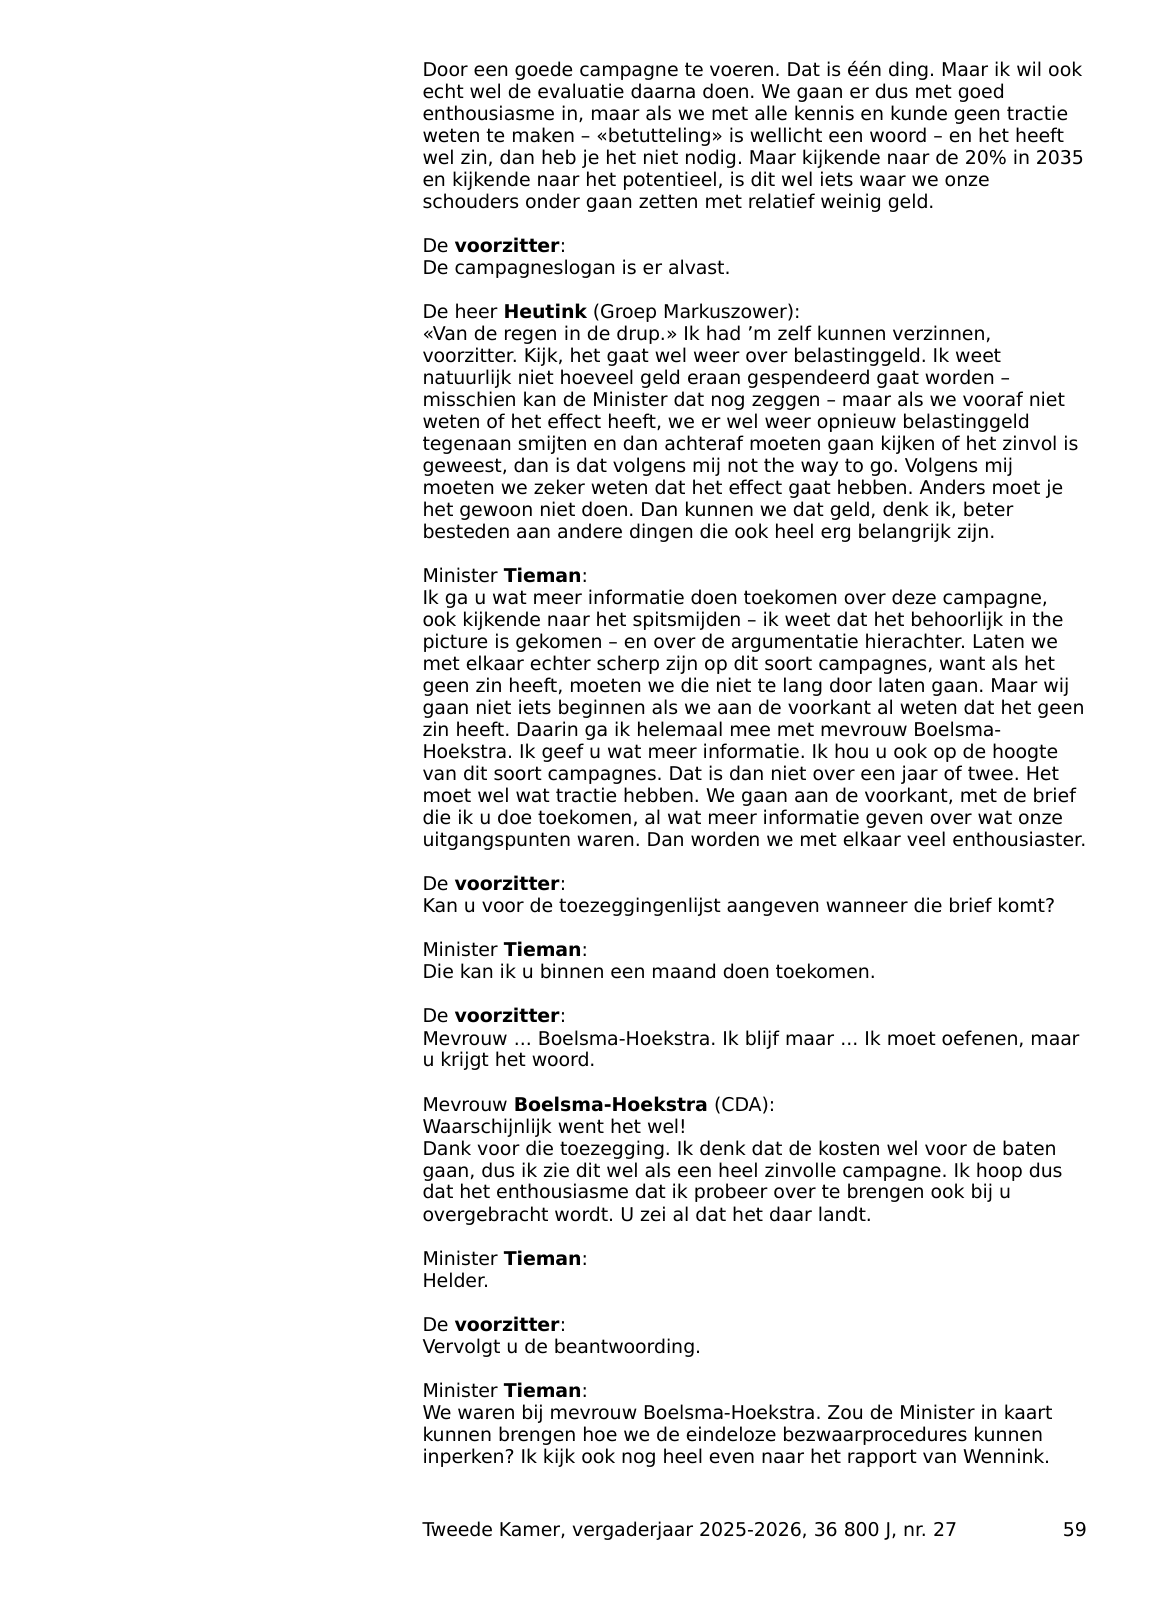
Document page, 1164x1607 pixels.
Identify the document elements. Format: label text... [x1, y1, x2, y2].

text De voorzitter: [422, 873, 1087, 895]
text De heer Heutink (Groep Markuszower): [422, 301, 1087, 323]
text De voorzitter: [422, 1005, 1087, 1027]
text Door een goede campagne te voeren. Dat is één ding. Maar ik wil ook echt wel de evaluatie daarna doen. We gaan er dus met goed enthousiasme in, maar als we met alle kennis en kunde geen tractie weten te maken – «betutteling» is wellicht een woord – en het heeft wel zin, dan heb je het niet nodig. Maar kijkende naar de 20% in 2035 en kijkende naar het potentieel, is dit wel iets waar we onze schouders onder gaan zetten met relatief weinig geld. [422, 59, 1087, 213]
text «Van de regen in de drup.» Ik had ’m zelf kunnen verzinnen, voorzitter. Kijk, het gaat wel weer over belastinggeld. Ik weet natuurlijk niet hoeveel geld eraan gespendeerd gaat worden – misschien kan de Minister dat nog zeggen – maar als we vooraf niet weten of het effect heeft, we er wel weer opnieuw belastinggeld tegenaan smijten en dan achteraf moeten gaan kijken of het zinvol is geweest, dan is dat volgens mij not the way to go. Volgens mij moeten we zeker weten dat het effect gaat hebben. Anders moet je het gewoon niet doen. Dan kunnen we dat geld, denk ik, beter besteden aan andere dingen die ook heel erg belangrijk zijn. [422, 323, 1087, 543]
text Mevrouw Boelsma-Hoekstra (CDA): [422, 1093, 1087, 1116]
text Minister Tieman: [422, 565, 1087, 587]
text Minister Tieman: [422, 939, 1087, 961]
text Waarschijnlijk went het wel! [422, 1116, 1087, 1137]
text Dank voor die toezegging. Ik denk dat de kosten wel voor de baten gaan, dus ik zie dit wel als een heel zinvolle campagne. Ik hoop dus dat het enthousiasme dat ik probeer over te brengen ook bij u overgebracht wordt. U zei al dat het daar landt. [422, 1137, 1087, 1225]
text Minister Tieman: [422, 1380, 1087, 1402]
text We waren bij mevrouw Boelsma-Hoekstra. Zou de Minister in kaart kunnen brengen hoe we de eindeloze bezwaarprocedures kunnen inperken? Ik kijk ook nog heel even naar het rapport van Wennink. [422, 1402, 1087, 1468]
text De campagneslogan is er alvast. [422, 257, 1087, 279]
text Die kan ik u binnen een maand doen toekomen. [422, 961, 1087, 983]
text De voorzitter: [422, 1314, 1087, 1336]
text Kan u voor de toezeggingenlijst aangeven wanneer die brief komt? [422, 895, 1087, 917]
text Vervolgt u de beantwoording. [422, 1336, 1087, 1358]
text Mevrouw ... Boelsma-Hoekstra. Ik blijf maar ... Ik moet oefenen, maar u krijgt het woord. [422, 1027, 1087, 1071]
text Helder. [422, 1269, 1087, 1292]
text Ik ga u wat meer informatie doen toekomen over deze campagne, ook kijkende naar het spitsmijden – ik weet dat het behoorlijk in the picture is gekomen – en over de argumentatie hierachter. Laten we met elkaar echter scherp zijn op dit soort campagnes, want als het geen zin heeft, moeten we die niet te lang door laten gaan. Maar wij gaan niet iets beginnen als we aan de voorkant al weten dat het geen zin heeft. Daarin ga ik helemaal mee met mevrouw Boelsma-Hoekstra. Ik geef u wat meer informatie. Ik hou u ook op de hoogte van dit soort campagnes. Dat is dan niet over een jaar of twee. Het moet wel wat tractie hebben. We gaan aan de voorkant, met de brief die ik u doe toekomen, al wat meer informatie geven over wat onze uitgangspunten waren. Dan worden we met elkaar veel enthousiaster. [422, 587, 1087, 851]
text De voorzitter: [422, 235, 1087, 257]
text Minister Tieman: [422, 1248, 1087, 1269]
